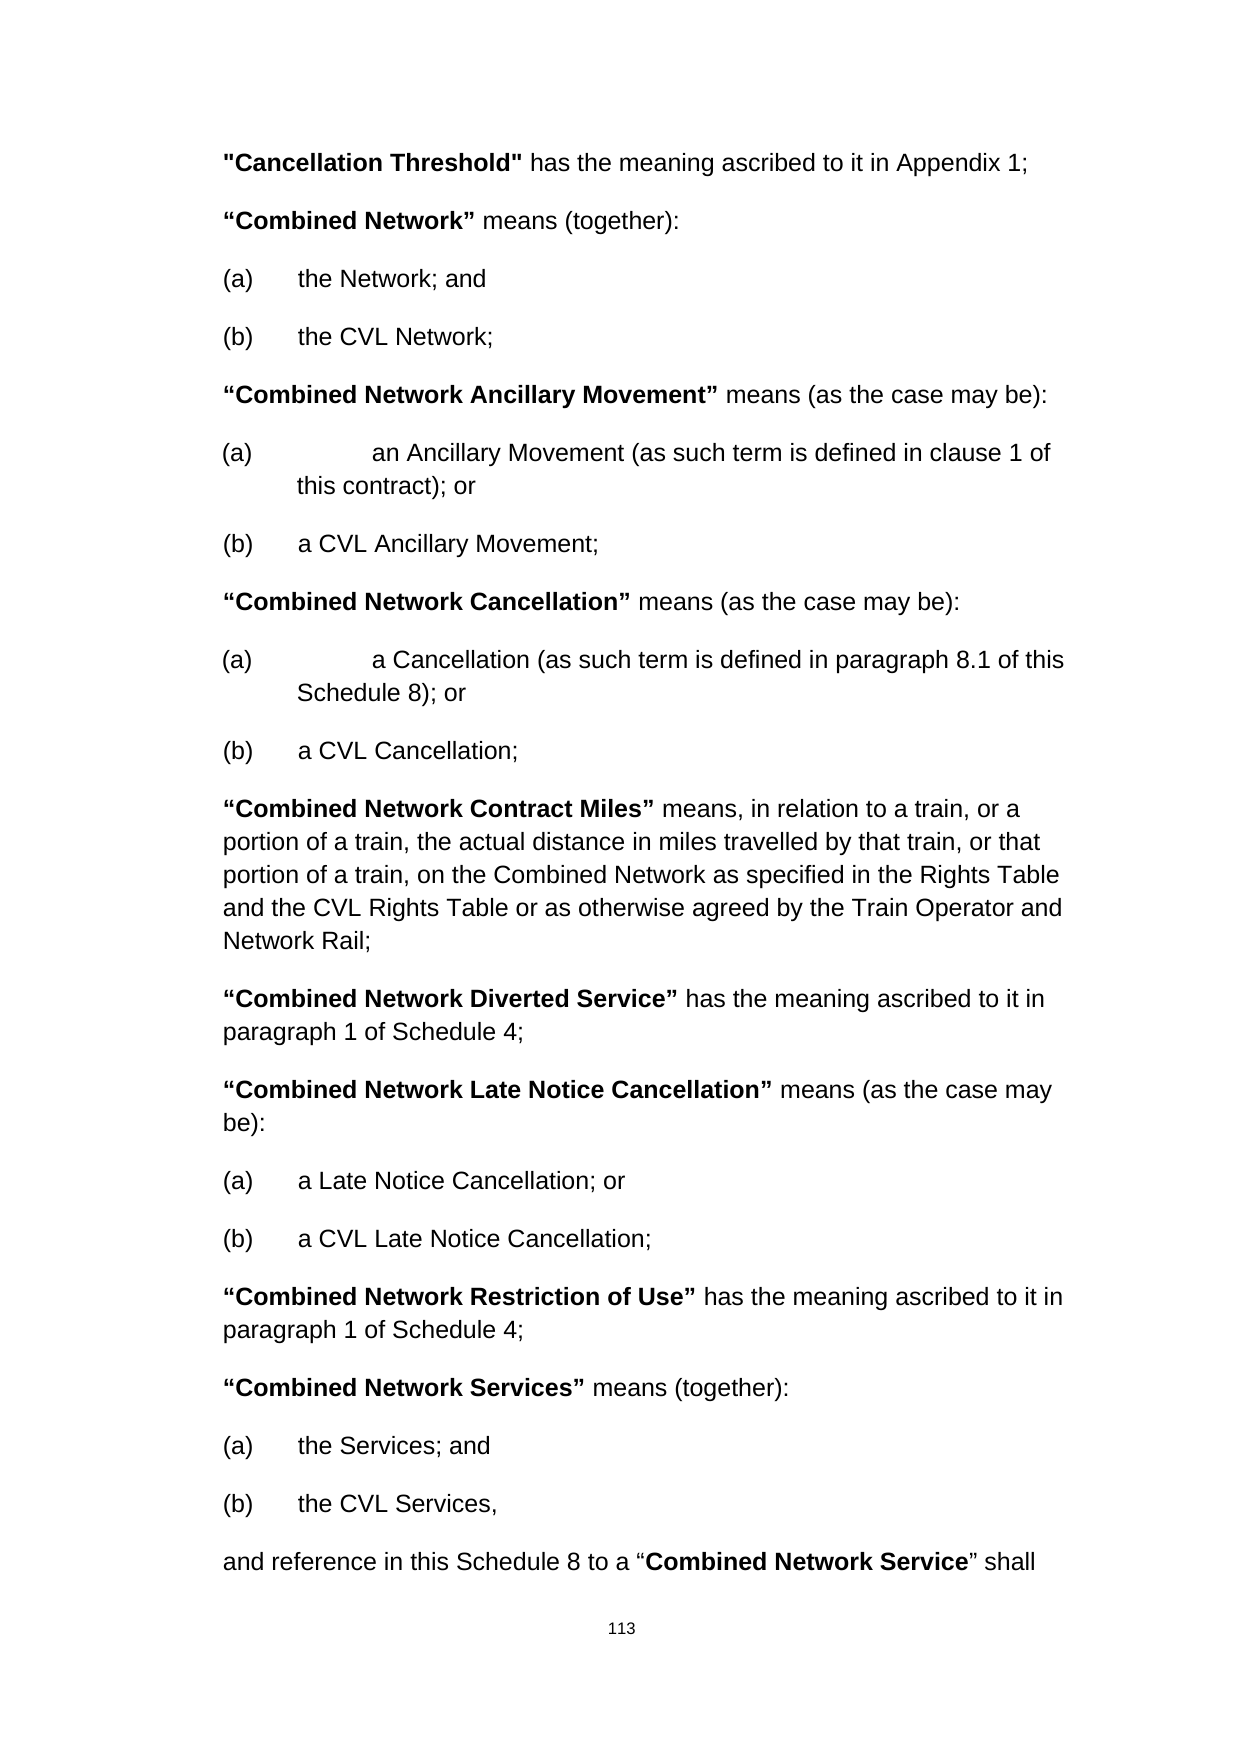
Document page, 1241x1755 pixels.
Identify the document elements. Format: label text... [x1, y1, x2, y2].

text “Combined Network Services” means (together): [223, 1373, 1093, 1402]
text (b) the CVL Services, [223, 1489, 1093, 1518]
text (b) a CVL Ancillary Movement; [223, 529, 1093, 558]
text "Cancellation Threshold" has the meaning ascribed to it in Appendix 1; [223, 148, 1093, 176]
text (b) a CVL Late Notice Cancellation; [223, 1224, 1093, 1253]
text “Combined Network Late Notice Cancellation” means (as the case may be): [223, 1075, 1093, 1137]
text (b) a CVL Cancellation; [223, 736, 1093, 765]
text “Combined Network Restriction of Use” has the meaning ascribed to it in paragraph 1 of Schedule 4; [223, 1282, 1093, 1344]
text (a) a Late Notice Cancellation; or [223, 1166, 1093, 1195]
text “Combined Network Ancillary Movement” means (as the case may be): [223, 380, 1093, 408]
text and reference in this Schedule 8 to a “Combined Network Service” shall [223, 1547, 1093, 1576]
list a Cancellation (as such term is defined in paragraph 8.1 of this Schedule 8); or [222, 645, 1093, 707]
text (a) the Network; and [223, 264, 1093, 292]
text “Combined Network” means (together): [223, 206, 1093, 234]
list an Ancillary Movement (as such term is defined in clause 1 of this contract); or [222, 438, 1093, 499]
text “Combined Network Contract Miles” means, in relation to a train, or a portion of a train, the actual distance in miles travelled by that train, or that portion of a train, on the Combined Network as specified in the Rights Table and the CVL Rights Table or as otherwise agreed by the Train Operator and Network Rail; [223, 794, 1093, 955]
text “Combined Network Diverted Service” has the meaning ascribed to it in paragraph 1 of Schedule 4; [223, 984, 1093, 1046]
text (b) the CVL Network; [223, 322, 1093, 351]
text “Combined Network Cancellation” means (as the case may be): [223, 587, 1093, 616]
text (a) the Services; and [223, 1431, 1093, 1460]
